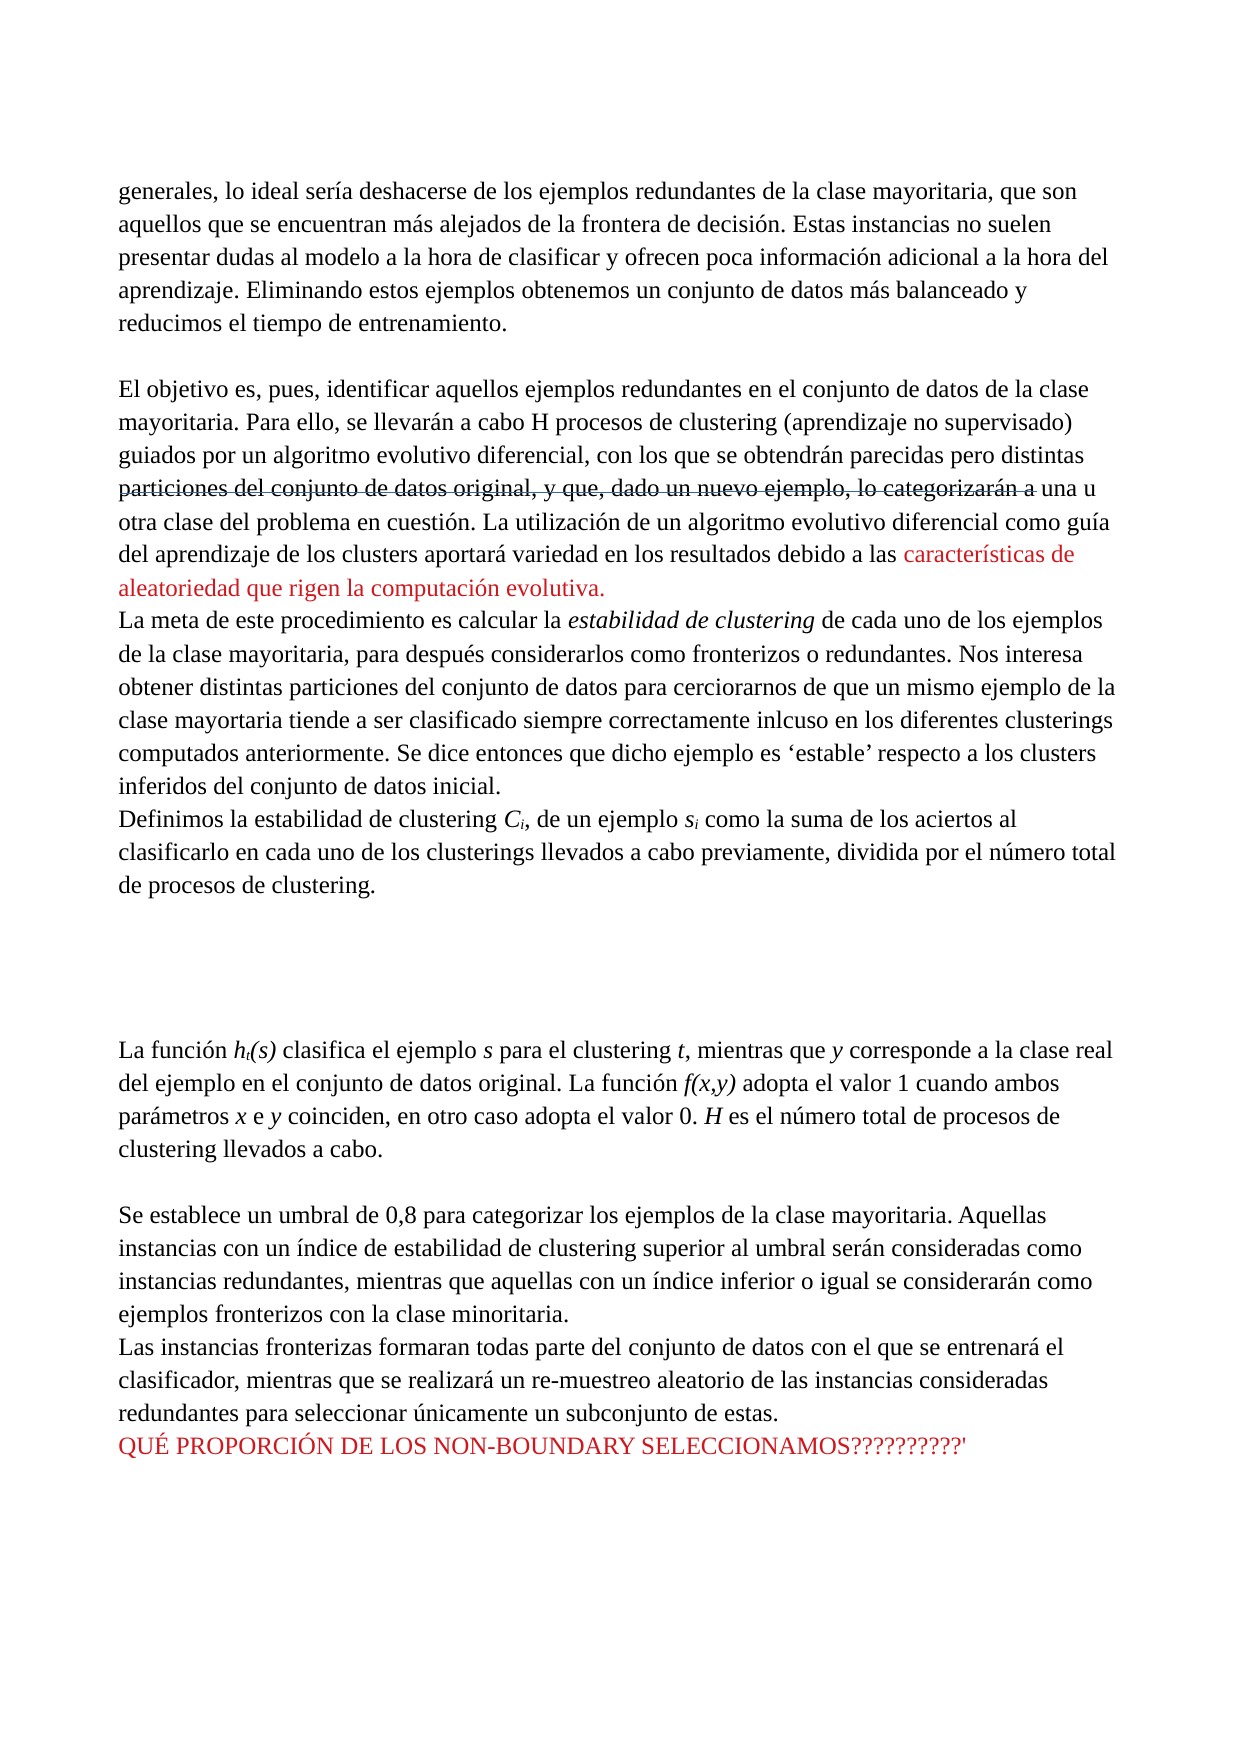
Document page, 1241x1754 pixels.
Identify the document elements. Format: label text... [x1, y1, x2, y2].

text Las instancias fronterizas formaran todas parte del conjunto de datos con el que se entrenará el clasificador, mientras que se realizará un re-muestreo aleatorio de las instancias consideradas redundantes para seleccionar únicamente un subconjunto de estas. [118, 1332, 1122, 1427]
text La meta de este procedimiento es calcular la estabilidad de clustering de cada uno de los ejemplos de la clase mayoritaria, para después considerarlos como fronterizos o redundantes. Nos interesa obtener distintas particiones del conjunto de datos para cerciorarnos de que un mismo ejemplo de la clase mayortaria tiende a ser clasificado siempre correctamente inlcuso en los diferentes clusterings computados anteriormente. Se dice entonces que dicho ejemplo es ‘estable’ respecto a los clusters inferidos del conjunto de datos inicial. [118, 606, 1122, 799]
text Definimos la estabilidad de clustering Ci, de un ejemplo si como la suma de los aciertos al clasificarlo en cada uno de los clusterings llevados a cabo previamente, dividida por el número total de procesos de clustering. [118, 804, 1122, 898]
text Se establece un umbral de 0,8 para categorizar los ejemplos de la clase mayoritaria. Aquellas instancias con un índice de estabilidad de clustering superior al umbral serán consideradas como instancias redundantes, mientras que aquellas con un índice inferior o igual se considerarán como ejemplos fronterizos con la clase minoritaria. [118, 1200, 1122, 1328]
text generales, lo ideal sería deshacerse de los ejemplos redundantes de la clase mayoritaria, que son aquellos que se encuentran más alejados de la frontera de decisión. Estas instancias no suelen presentar dudas al modelo a la hora de clasificar y ofrecen poca información adicional a la hora del aprendizaje. Eliminando estos ejemplos obtenemos un conjunto de datos más balanceado y reducimos el tiempo de entrenamiento. [118, 176, 1122, 337]
text QUÉ PROPORCIÓN DE LOS NON-BOUNDARY SELECCIONAMOS??????????' [118, 1431, 1122, 1460]
text El objetivo es, pues, identificar aquellos ejemplos redundantes en el conjunto de datos de la clase mayoritaria. Para ello, se llevarán a cabo H procesos de clustering (aprendizaje no supervisado) guiados por un algoritmo evolutivo diferencial, con los que se obtendrán parecidas pero distintas particiones del conjunto de datos original, y que, dado un nuevo ejemplo, lo categorizarán a una u otra clase del problema en cuestión. La utilización de un algoritmo evolutivo diferencial como guía del aprendizaje de los clusters aportará variedad en los resultados debido a las características de aleatoriedad que rigen la computación evolutiva. [118, 374, 1122, 601]
text La función ht(s) clasifica el ejemplo s para el clustering t, mientras que y corresponde a la clase real del ejemplo en el conjunto de datos original. La función f(x,y) adopta el valor 1 cuando ambos parámetros x e y coinciden, en otro caso adopta el valor 0. H es el número total de procesos de clustering llevados a cabo. [118, 1035, 1122, 1163]
